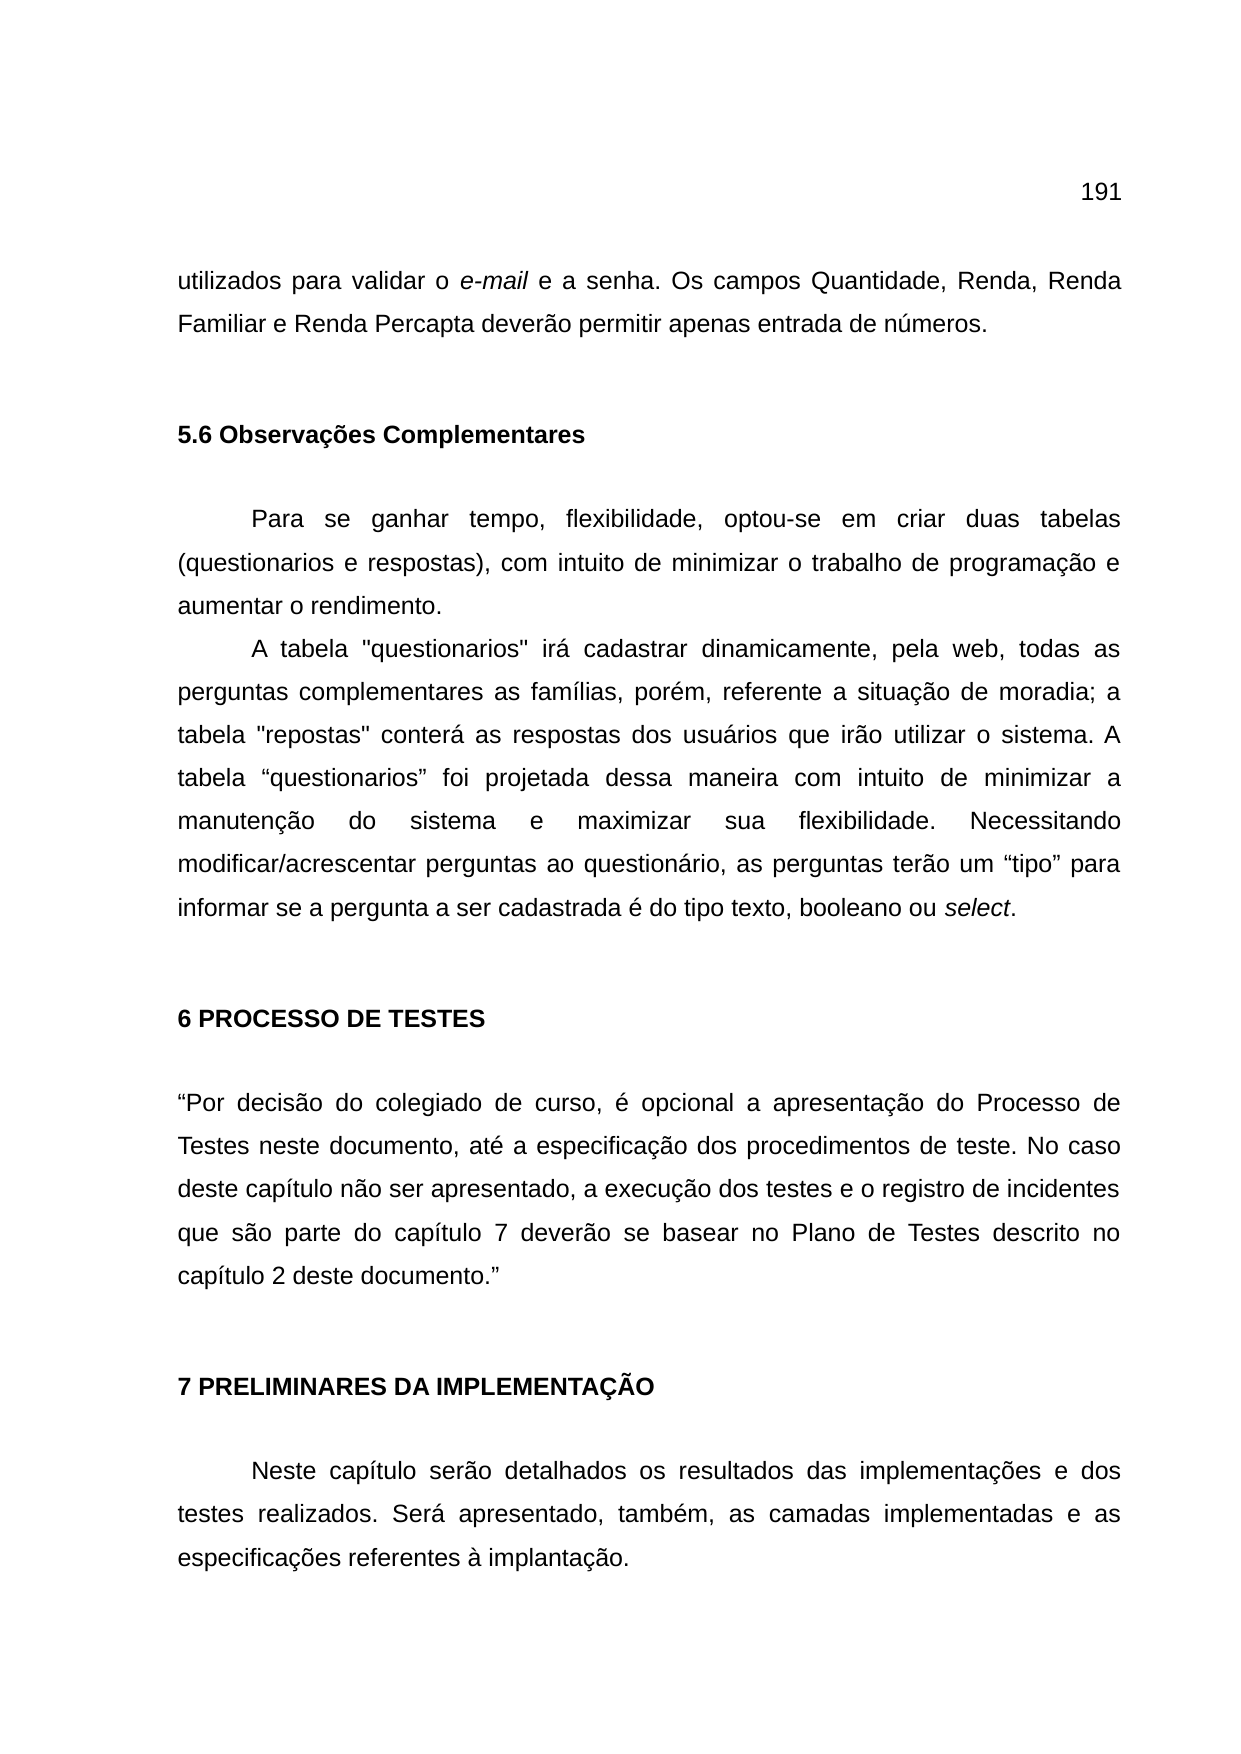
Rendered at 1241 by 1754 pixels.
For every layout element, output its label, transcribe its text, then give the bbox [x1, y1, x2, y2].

text utilizados para validar o e-mail e a senha. Os campos Quantidade, Renda, Renda Familiar e Renda Percapta deverão permitir apenas entrada de números. [177, 266, 1122, 338]
subtitle 7 PRELIMINARES DA IMPLEMENTAÇÃO [177, 1372, 1122, 1401]
subtitle 6 PROCESSO DE TESTES [177, 1004, 1122, 1033]
text Para se ganhar tempo, flexibilidade, optou-se em criar duas tabelas (questionarios e respostas), com intuito de minimizar o trabalho de programação e aumentar o rendimento. [177, 504, 1122, 619]
text A tabela "questionarios" irá cadastrar dinamicamente, pela web, todas as perguntas complementares as famílias, porém, referente a situação de moradia; a tabela "repostas" conterá as respostas dos usuários que irão utilizar o sistema. A tabela “questionarios” foi projetada dessa maneira com intuito de minimizar a manutenção do sistema e maximizar sua flexibilidade. Necessitando modificar/acrescentar perguntas ao questionário, as perguntas terão um “tipo” para informar se a pergunta a ser cadastrada é do tipo texto, booleano ou select. [177, 634, 1122, 921]
text Neste capítulo serão detalhados os resultados das implementações e dos testes realizados. Será apresentado, também, as camadas implementadas e as especificações referentes à implantação. [177, 1456, 1122, 1571]
text “Por decisão do colegiado de curso, é opcional a apresentação do Processo de Testes neste documento, até a especificação dos procedimentos de teste. No caso deste capítulo não ser apresentado, a execução dos testes e o registro de incidentes que são parte do capítulo 7 deverão se basear no Plano de Testes descrito no capítulo 2 deste documento.” [177, 1088, 1122, 1289]
subtitle 5.6 Observações Complementares [177, 420, 1122, 449]
